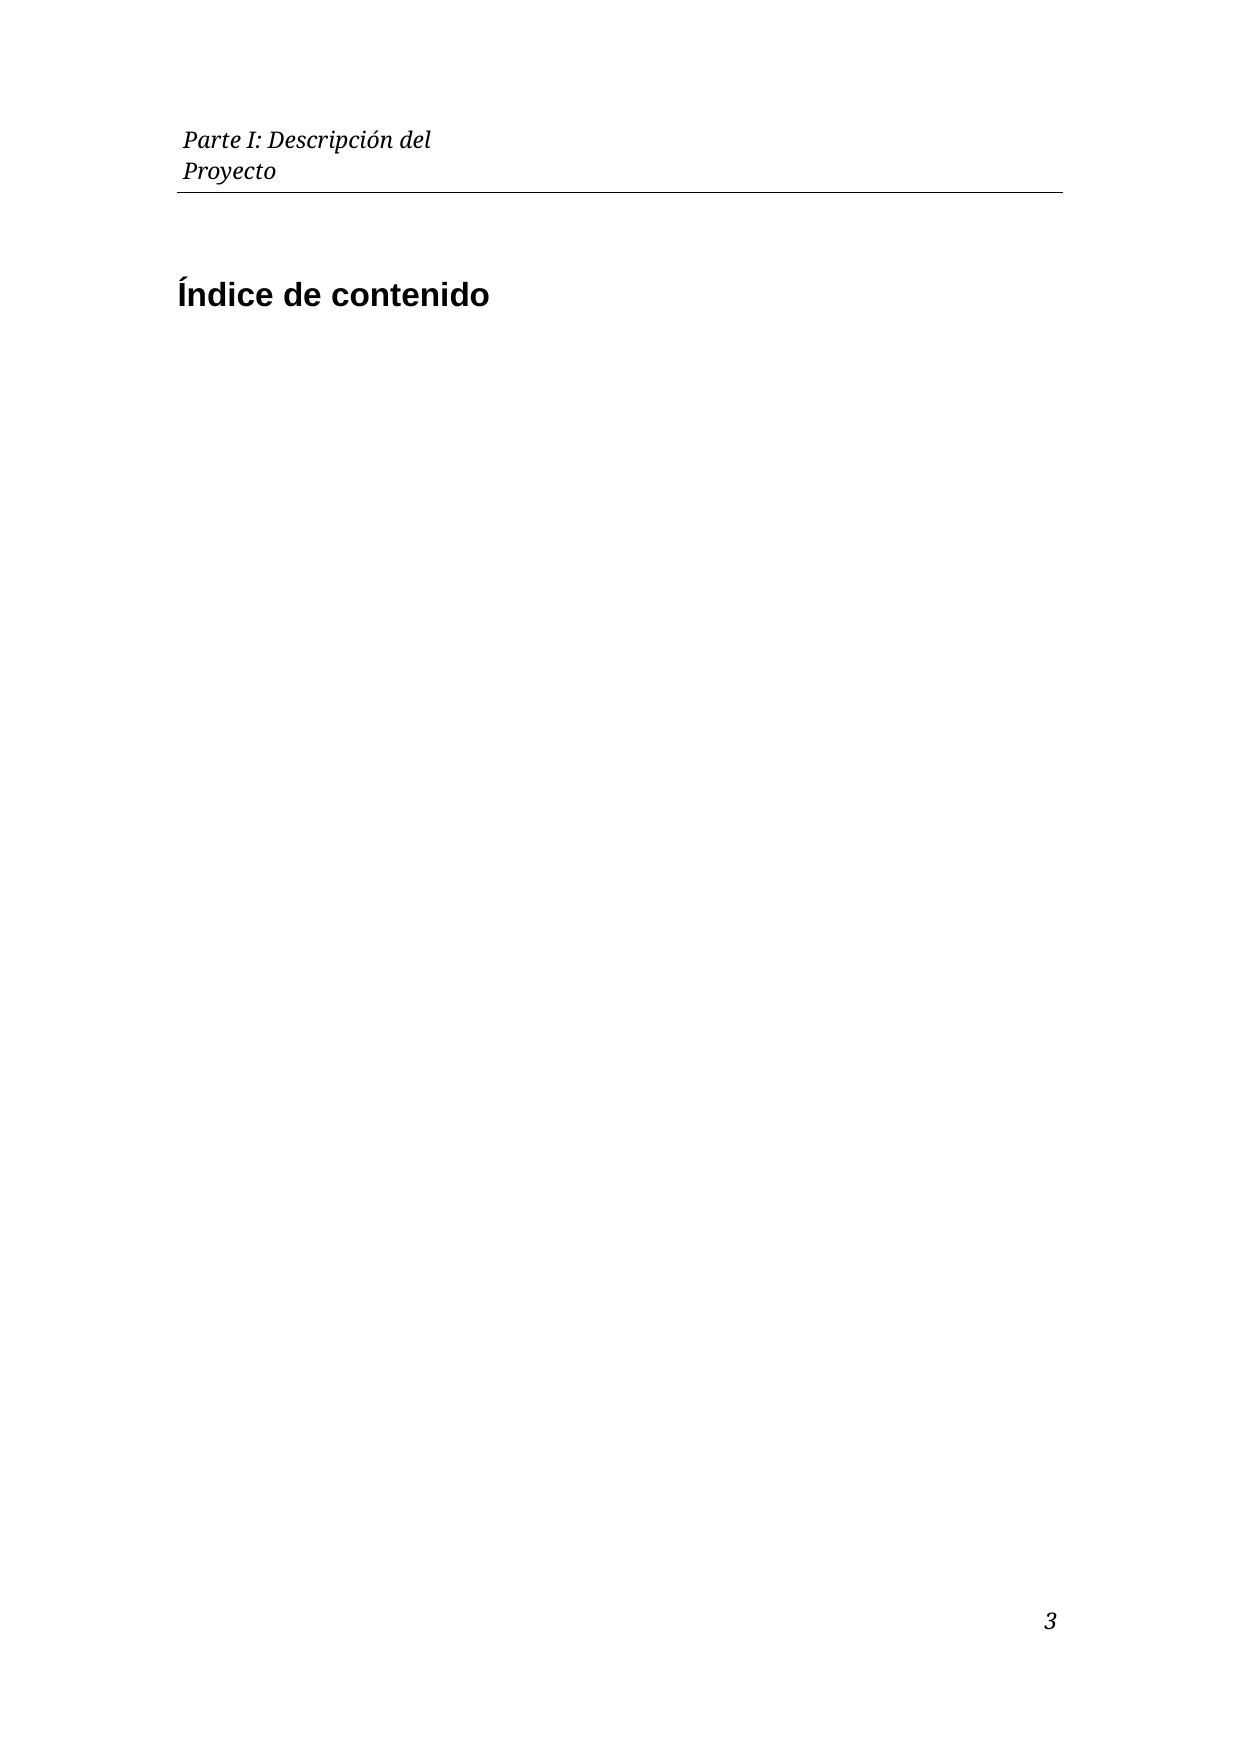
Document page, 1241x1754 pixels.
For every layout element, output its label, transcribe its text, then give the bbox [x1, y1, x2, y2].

subtitle Índice de contenido [177, 275, 1063, 314]
